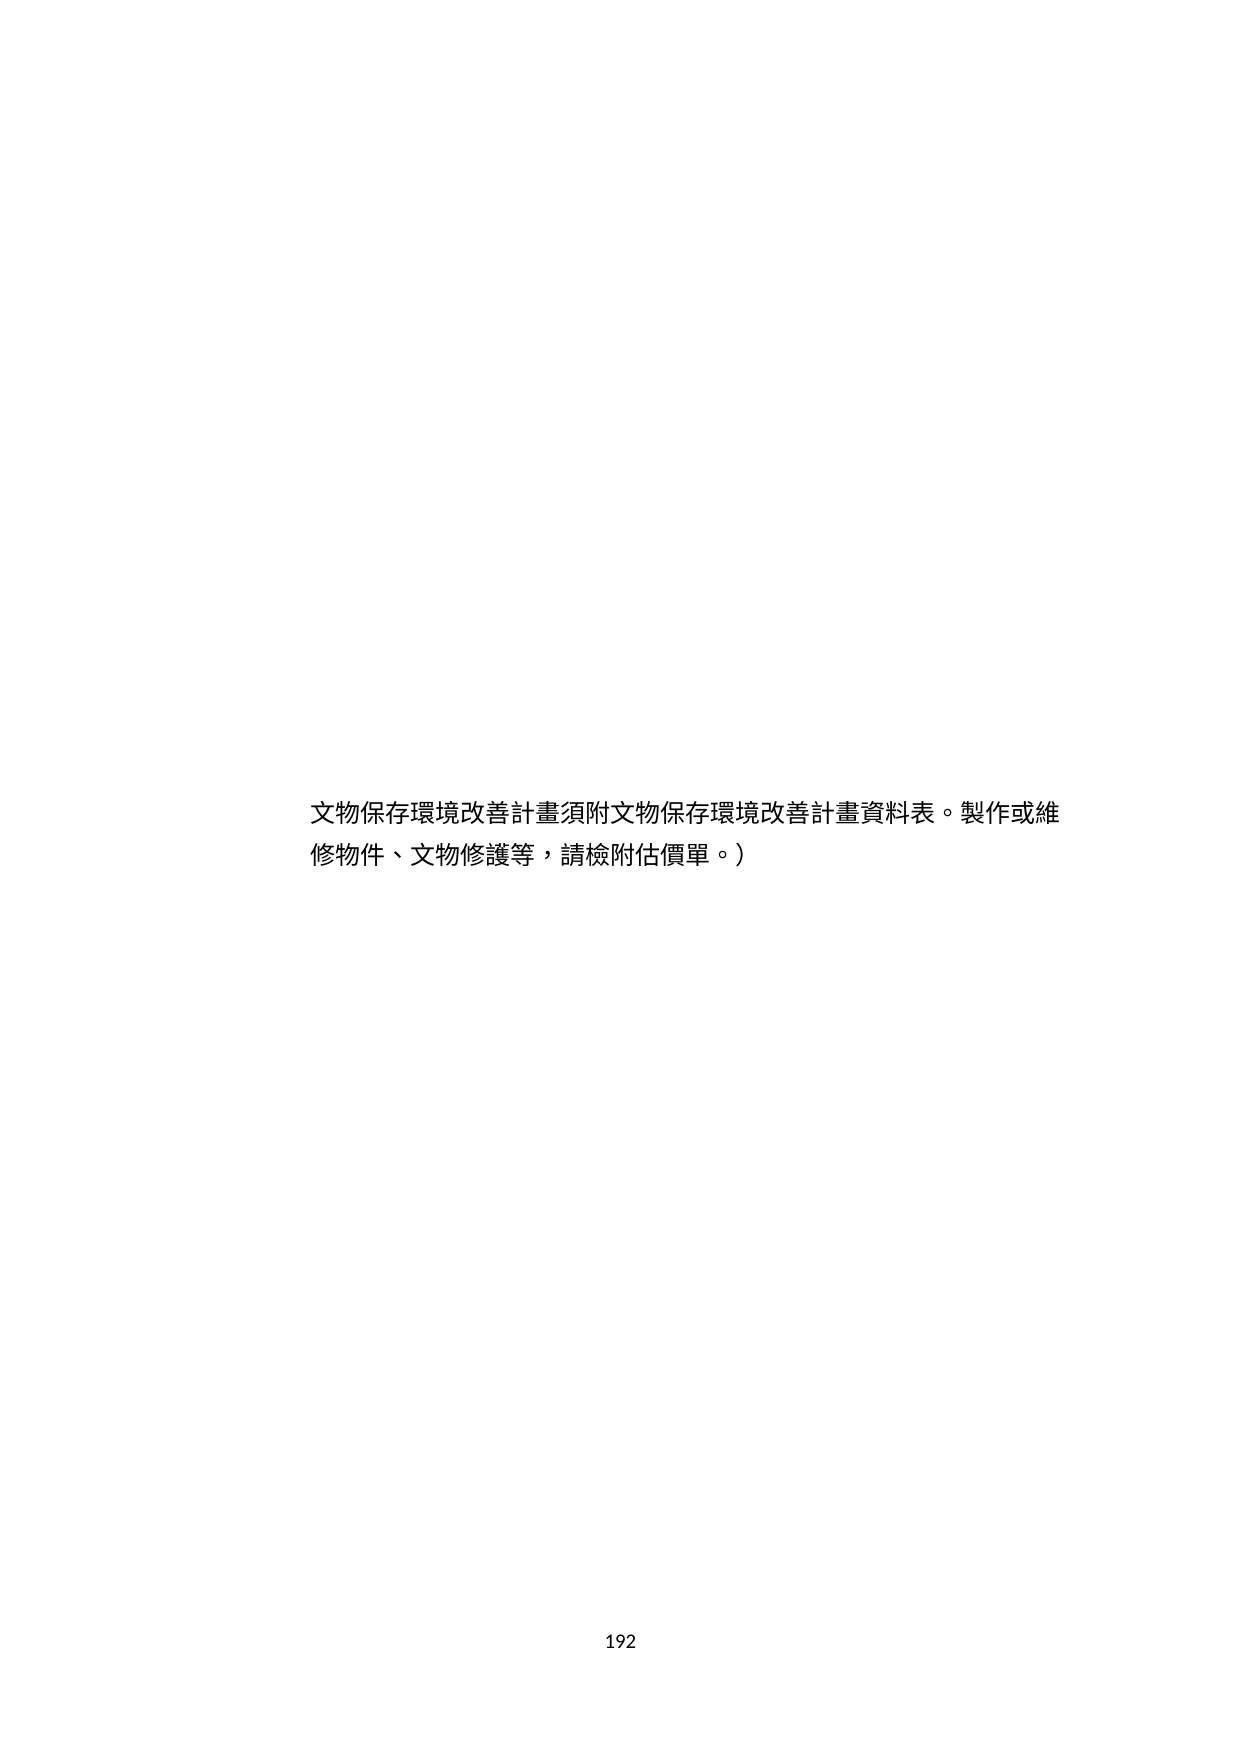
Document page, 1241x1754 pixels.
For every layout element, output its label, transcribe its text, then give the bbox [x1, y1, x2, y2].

text 文物保存環境改善計畫須附文物保存環境改善計畫資料表。製作或維修物件、文物修護等，請檢附估價單。） [177, 789, 1063, 872]
